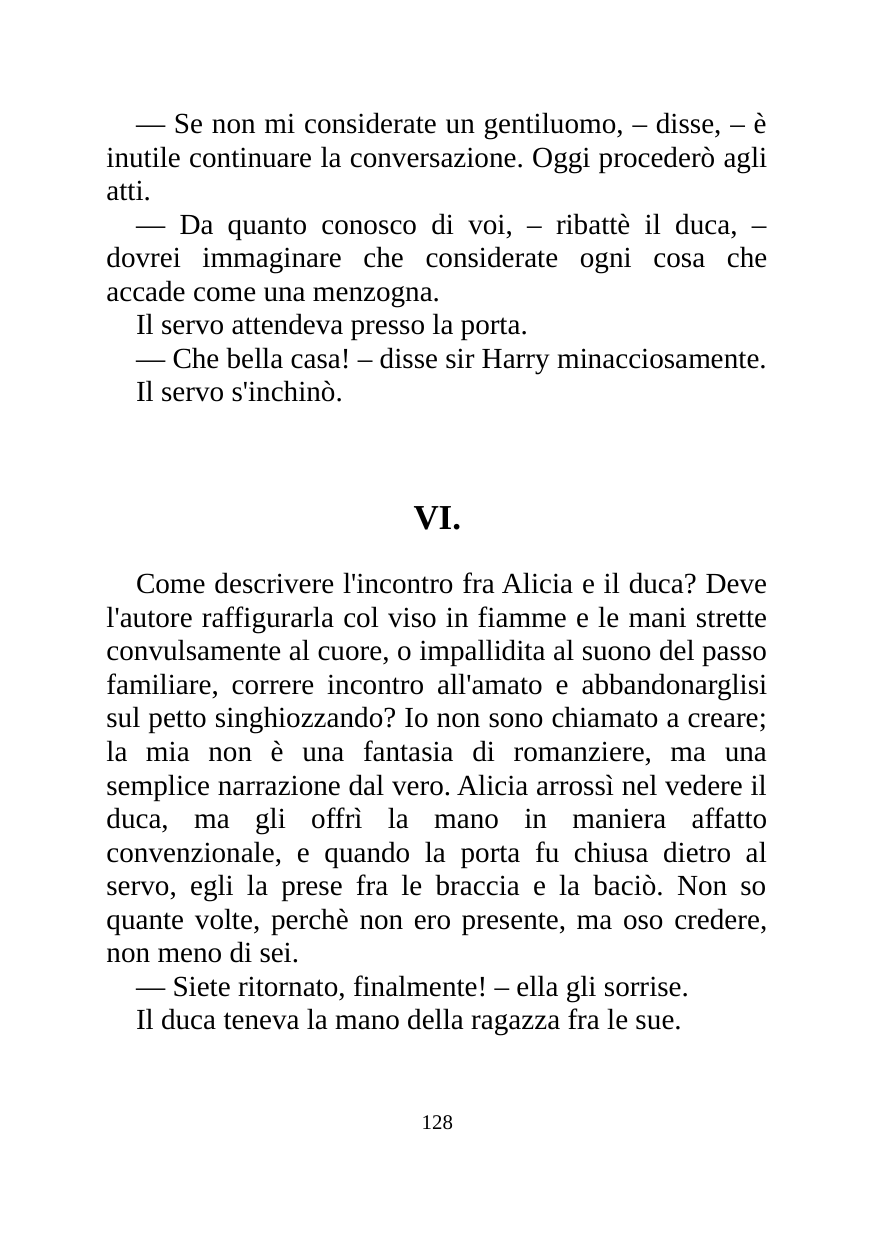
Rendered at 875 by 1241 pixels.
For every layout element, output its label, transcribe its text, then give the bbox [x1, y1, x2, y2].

text — Che bella casa! – disse sir Harry minacciosamente. [106, 341, 768, 374]
text Il servo s'inchinò. [106, 374, 768, 408]
text — Da quanto conosco di voi, – ribattè il duca, – dovrei immaginare che considerate ogni cosa che accade come una menzogna. [106, 207, 768, 307]
text Il servo attendeva presso la porta. [106, 307, 768, 341]
text Come descrivere l'incontro fra Alicia e il duca? Deve l'autore raffigurarla col viso in fiamme e le mani strette convulsamente al cuore, o impallidita al suono del passo familiare, correre incontro all'amato e abbandonarglisi sul petto singhiozzando? Io non sono chiamato a creare; la mia non è una fantasia di romanziere, ma una semplice narrazione dal vero. Alicia arrossì nel vedere il duca, ma gli offrì la mano in maniera affatto convenzionale, e quando la porta fu chiusa dietro al servo, egli la prese fra le braccia e la baciò. Non so quante volte, perchè non ero presente, ma oso credere, non meno di sei. [106, 566, 768, 969]
subtitle VI. [106, 497, 768, 537]
text — Siete ritornato, finalmente! – ella gli sorrise. [106, 969, 768, 1002]
text Il duca teneva la mano della ragazza fra le sue. [106, 1002, 768, 1036]
text — Se non mi considerate un gentiluomo, – disse, – è inutile continuare la conversazione. Oggi procederò agli atti. [106, 106, 768, 207]
